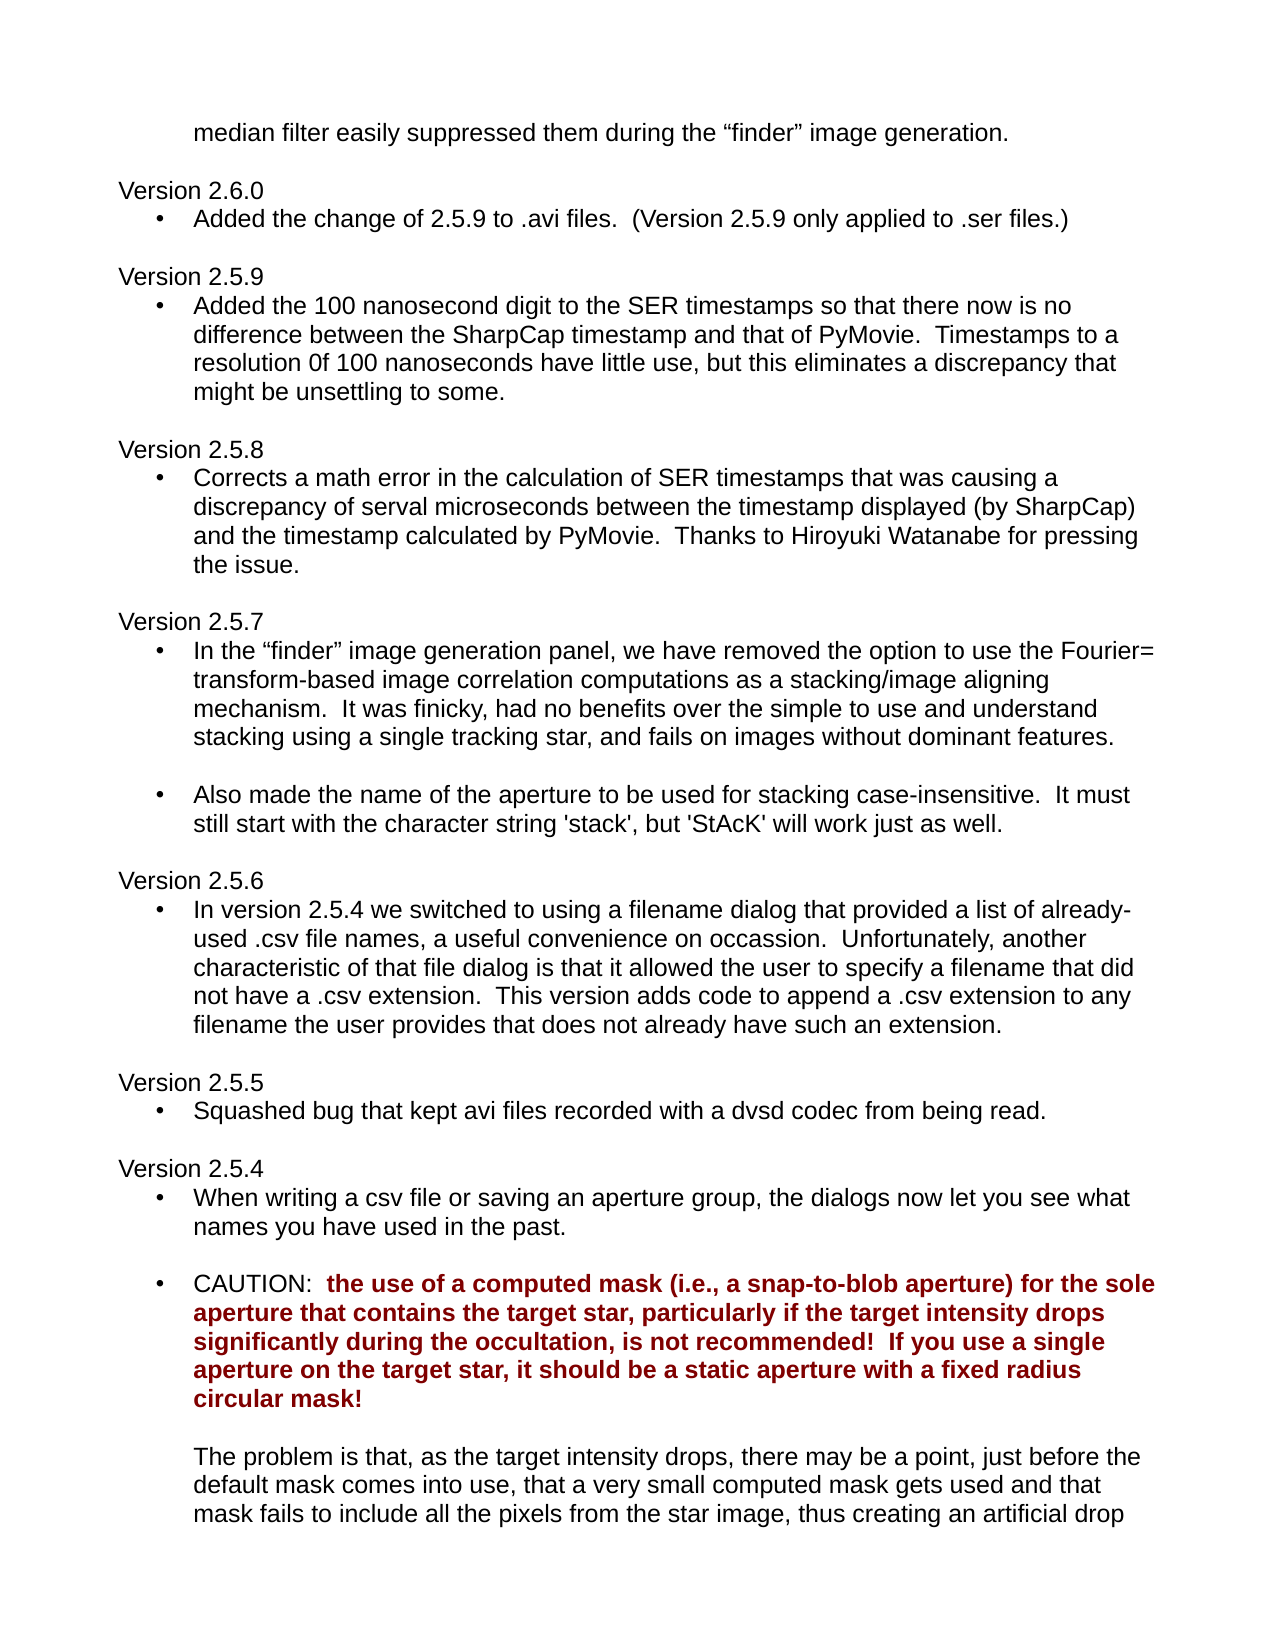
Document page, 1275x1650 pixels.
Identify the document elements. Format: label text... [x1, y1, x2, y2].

list Squashed bug that kept avi files recorded with a dvsd codec from being read. [156, 1096, 1157, 1154]
list Also made the name of the aperture to be used for stacking case-insensitive. It must still start with the character string 'stack', but 'StAcK' will work just as well. [156, 780, 1157, 866]
list CAUTION: the use of a computed mask (i.e., a snap-to-blob aperture) for the sole aperture that contains the target star, particularly if the target intensity drops significantly during the occultation, is not recommended! If you use a single aperture on the target star, it should be a static aperture with a fixed radius circular mask! The problem is that, as the target intensity drops, there may be a point, just before the default mask comes into use, that a very small computed mask gets used and that mask fails to include all the pixels from the star image, thus creating an artificial drop [156, 1269, 1157, 1528]
list In version 2.5.4 we switched to using a filename dialog that provided a list of already-used .csv file names, a useful convenience on occassion. Unfortunately, another characteristic of that file dialog is that it allowed the user to specify a filename that did not have a .csv extension. This version adds code to append a .csv extension to any filename the user provides that does not already have such an extension. [156, 895, 1157, 1067]
text Version 2.5.4 [118, 1154, 1157, 1183]
list When writing a csv file or saving an aperture group, the dialogs now let you see what names you have used in the past. [156, 1183, 1157, 1269]
text Version 2.5.8 [118, 434, 1157, 463]
list Added the 100 nanosecond digit to the SER timestamps so that there now is no difference between the SharpCap timestamp and that of PyMovie. Timestamps to a resolution 0f 100 nanoseconds have little use, but this eliminates a discrepancy that might be unsettling to some. [156, 291, 1157, 434]
list Added the change of 2.5.9 to .avi files. (Version 2.5.9 only applied to .ser files.) [156, 204, 1157, 262]
text Version 2.5.9 [118, 262, 1157, 291]
text Version 2.5.5 [118, 1067, 1157, 1096]
list In the “finder” image generation panel, we have removed the option to use the Fourier= transform-based image correlation computations as a stacking/image aligning mechanism. It was finicky, had no benefits over the simple to use and understand stacking using a single tracking star, and fails on images without dominant features. [156, 636, 1157, 780]
list Corrects a math error in the calculation of SER timestamps that was causing a discrepancy of serval microseconds between the timestamp displayed (by SharpCap) and the timestamp calculated by PyMovie. Thanks to Hiroyuki Watanabe for pressing the issue. [156, 463, 1157, 578]
list median filter easily suppressed them during the “finder” image generation. [156, 118, 1157, 176]
text Version 2.5.6 [118, 866, 1157, 895]
text Version 2.5.7 [118, 607, 1157, 636]
text Version 2.6.0 [118, 176, 1157, 204]
